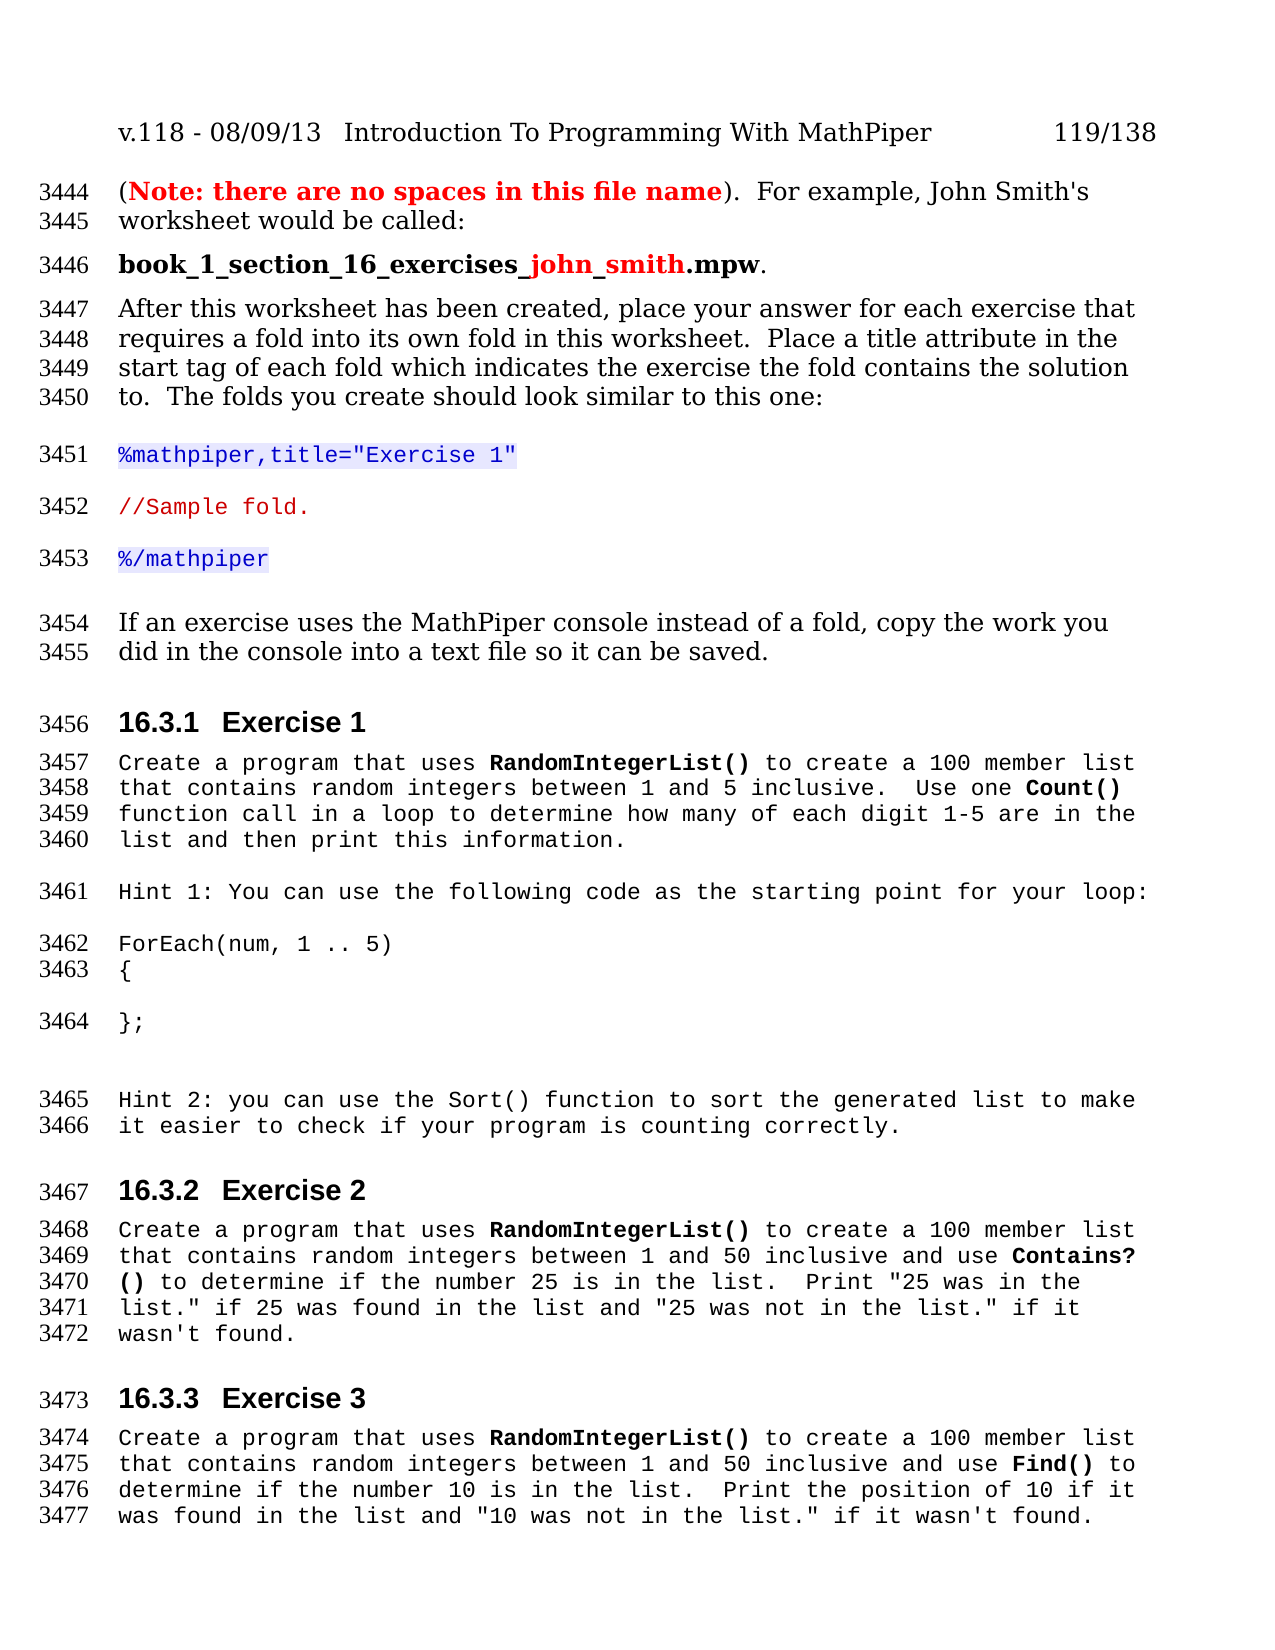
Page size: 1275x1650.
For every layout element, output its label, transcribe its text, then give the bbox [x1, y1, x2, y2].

text %mathpiper,title="Exercise 1" [118, 443, 1157, 469]
text book_1_section_16_exercises_john_smith.mpw. [118, 250, 1157, 280]
text ForEach(num, 1 .. 5) [118, 932, 1157, 958]
text //Sample fold. [118, 495, 1157, 521]
text Hint 1: You can use the following code as the starting point for your loop: [118, 881, 1157, 906]
subtitle Exercise 3 [118, 1381, 1157, 1415]
text Create a program that uses RandomIntegerList() to create a 100 member list that contains random integers between 1 and 50 inclusive and use Find() to determine if the number 10 is in the list. Print the position of 10 if it was found in the list and "10 was not in the list." if it wasn't found. [118, 1427, 1157, 1530]
text }; [118, 1010, 1157, 1036]
text %/mathpiper [118, 547, 1157, 573]
text Create a program that uses RandomIntegerList() to create a 100 member list that contains random integers between 1 and 5 inclusive. Use one Count() function call in a loop to determine how many of each digit 1-5 are in the list and then print this information. [118, 751, 1157, 854]
subtitle Exercise 2 [118, 1173, 1157, 1206]
text { [118, 958, 1157, 984]
text If an exercise uses the MathPiper console instead of a fold, copy the work you did in the console into a text file so it can be saved. [118, 608, 1157, 666]
text Create a program that uses RandomIntegerList() to create a 100 member list that contains random integers between 1 and 50 inclusive and use Contains?() to determine if the number 25 is in the list. Print "25 was in the list." if 25 was found in the list and "25 was not in the list." if it wasn't found. [118, 1218, 1157, 1348]
text After this worksheet has been created, place your answer for each exercise that requires a fold into its own fold in this worksheet. Place a title attribute in the start tag of each fold which indicates the exercise the fold contains the solution to. The folds you create should look similar to this one: [118, 295, 1157, 411]
subtitle Exercise 1 [118, 705, 1157, 739]
text (Note: there are no spaces in this file name). For example, John Smith's worksheet would be called: [118, 177, 1157, 235]
text Hint 2: you can use the Sort() function to sort the generated list to make it easier to check if your program is counting correctly. [118, 1088, 1157, 1140]
